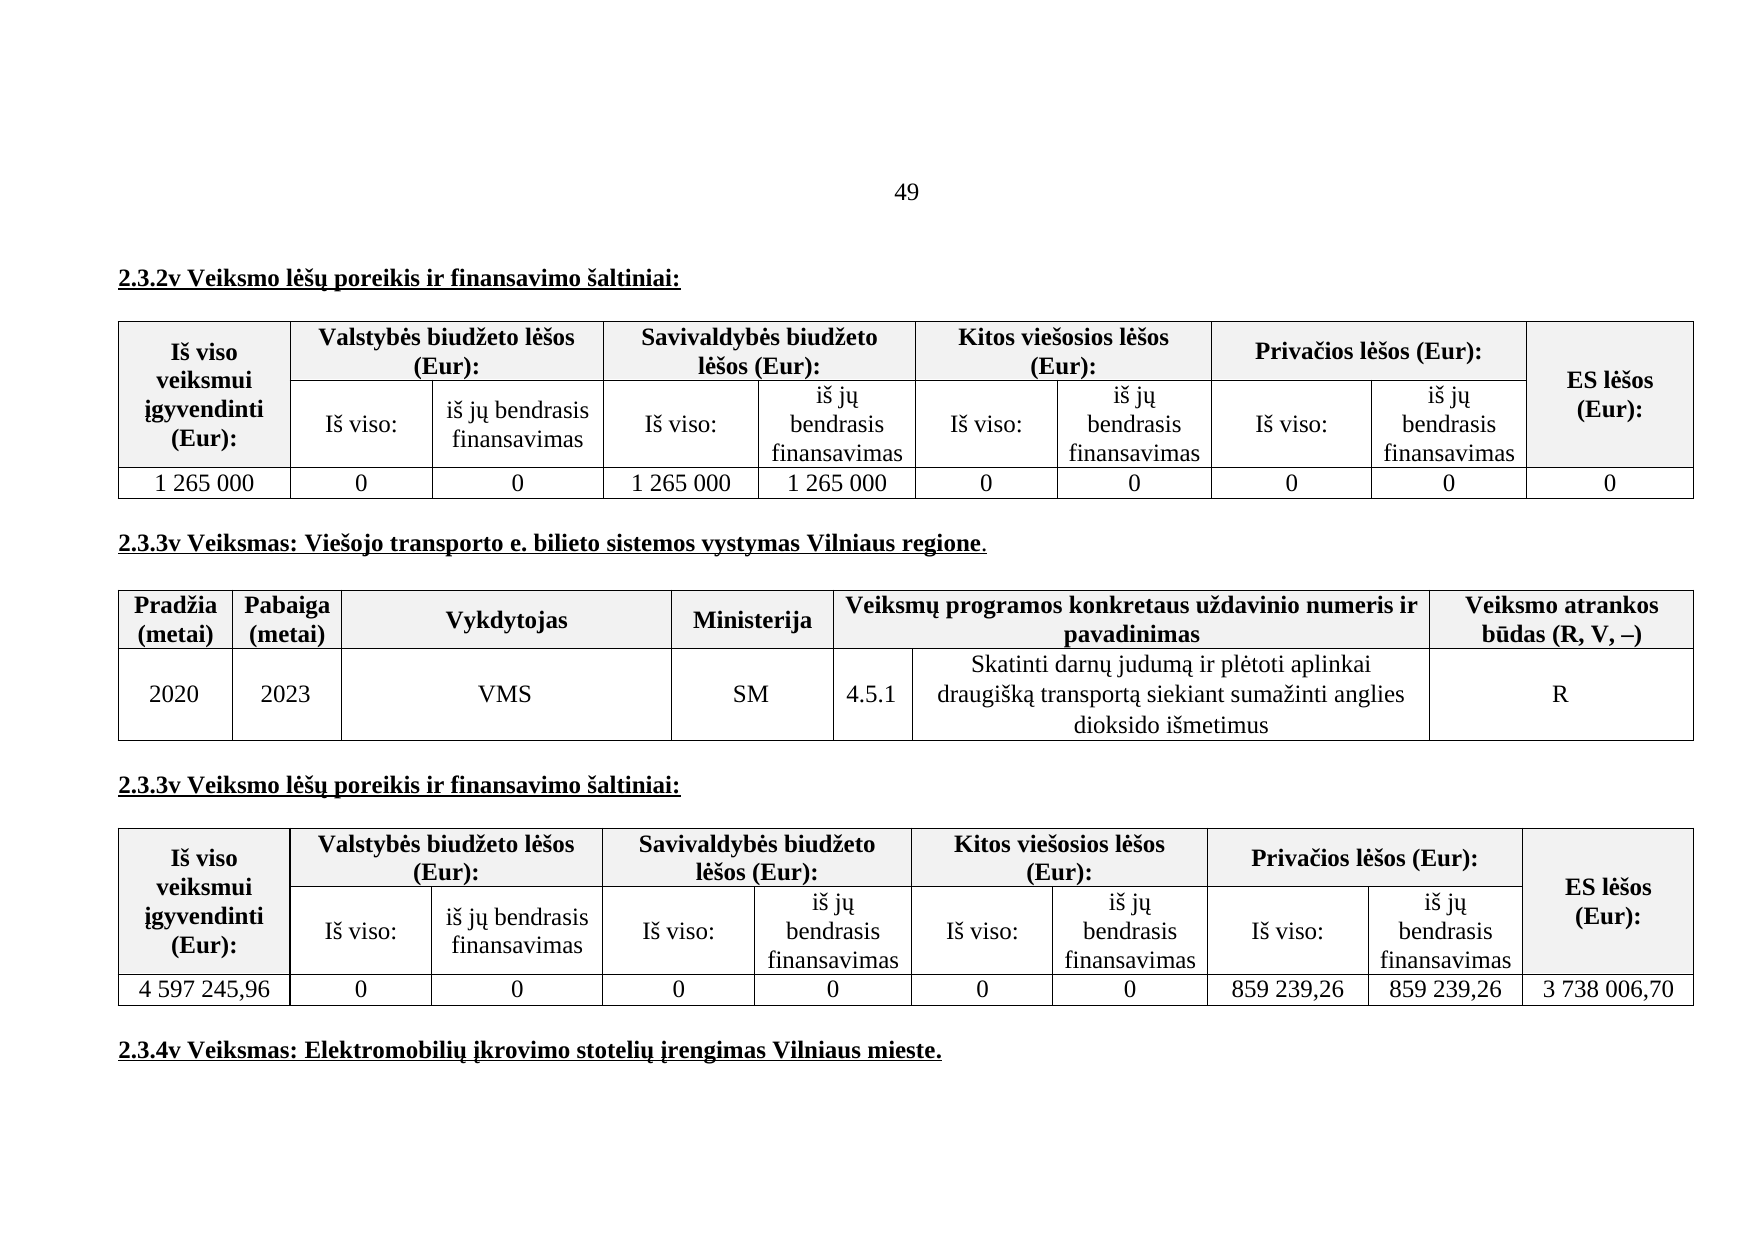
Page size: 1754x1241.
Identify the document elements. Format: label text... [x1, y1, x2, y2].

table_cell iš jų bendrasis finansavimas [759, 381, 915, 467]
table_cell 0 [433, 468, 603, 498]
table_cell R [1430, 649, 1693, 740]
table_cell iš jų bendrasis finansavimas [755, 887, 911, 973]
table_cell Iš viso: [604, 381, 758, 467]
table_cell 0 [1527, 468, 1693, 498]
table_cell iš jų bendrasis finansavimas [1058, 381, 1211, 467]
text 2.3.2v Veiksmo lėšų poreikis ir finansavimo šaltiniai: [118, 263, 1695, 292]
table_cell Iš viso: [1212, 381, 1371, 467]
text 2.3.4v Veiksmas: Elektromobilių įkrovimo stotelių įrengimas Vilniaus mieste. [118, 1035, 1695, 1063]
table_cell 1 265 000 [119, 468, 290, 498]
table_cell iš jų bendrasis finansavimas [1372, 381, 1526, 467]
table_header Veiksmo atrankos būdas (R, V, –) [1430, 591, 1693, 648]
table_cell VMS [342, 649, 671, 740]
table_header Veiksmų programos konkretaus uždavinio numeris ir pavadinimas [834, 591, 1429, 648]
table_cell 0 [912, 975, 1052, 1005]
table_cell 0 [432, 975, 602, 1005]
table_cell 2020 [119, 649, 232, 740]
table_header Pradžia (metai) [119, 591, 232, 648]
table_cell iš jų bendrasis finansavimas [432, 887, 602, 973]
table_cell 0 [1212, 468, 1371, 498]
table_header Savivaldybės biudžeto lėšos (Eur): [603, 829, 911, 886]
table_cell 859 239,26 [1208, 975, 1368, 1005]
text 2.3.3v Veiksmas: Viešojo transporto e. bilieto sistemos vystymas Vilniaus regione. [118, 528, 1695, 557]
table_cell 0 [755, 975, 911, 1005]
table_cell 859 239,26 [1369, 975, 1522, 1005]
table_header Vykdytojas [342, 591, 671, 648]
table_header Pabaiga (metai) [233, 591, 341, 648]
table_header Kitos viešosios lėšos (Eur): [912, 829, 1207, 886]
table_cell Iš viso: [1208, 887, 1368, 973]
table_header Privačios lėšos (Eur): [1208, 829, 1522, 886]
table_cell 3 738 006,70 [1523, 975, 1693, 1005]
table_header Valstybės biudžeto lėšos (Eur): [291, 829, 602, 886]
table_cell Iš viso: [603, 887, 754, 973]
table_cell Iš viso: [291, 887, 431, 973]
table_cell iš jų bendrasis finansavimas [433, 381, 603, 467]
table_header Privačios lėšos (Eur): [1212, 322, 1526, 379]
table_header ES lėšos (Eur): [1523, 829, 1693, 973]
table_header Ministerija [672, 591, 833, 648]
table_header ES lėšos (Eur): [1527, 322, 1693, 467]
table_cell 2023 [233, 649, 341, 740]
table_cell SM [672, 649, 833, 740]
table_cell 1 265 000 [759, 468, 915, 498]
table_cell 0 [1053, 975, 1207, 1005]
table_cell Iš viso: [291, 381, 432, 467]
table_cell 4.5.1 [834, 649, 912, 740]
table_cell 0 [916, 468, 1057, 498]
table_cell 0 [1058, 468, 1211, 498]
table_header Valstybės biudžeto lėšos (Eur): [291, 322, 603, 379]
table_cell iš jų bendrasis finansavimas [1369, 887, 1522, 973]
table_cell 0 [291, 975, 431, 1005]
table_header Kitos viešosios lėšos (Eur): [916, 322, 1211, 379]
table_header Iš viso veiksmui įgyvendinti (Eur): [119, 829, 289, 973]
table_cell 4 597 245,96 [119, 975, 289, 1005]
table_cell 0 [1372, 468, 1526, 498]
table_cell Iš viso: [916, 381, 1057, 467]
text 2.3.3v Veiksmo lėšų poreikis ir finansavimo šaltiniai: [118, 770, 1695, 799]
table_cell iš jų bendrasis finansavimas [1053, 887, 1207, 973]
table_header Iš viso veiksmui įgyvendinti (Eur): [119, 322, 290, 467]
table_cell 0 [603, 975, 754, 1005]
table_cell Skatinti darnų judumą ir plėtoti aplinkai draugišką transportą siekiant sumažinti anglies dioksido išmetimus [913, 649, 1429, 740]
table_cell 1 265 000 [604, 468, 758, 498]
table_cell 0 [291, 468, 432, 498]
table_cell Iš viso: [912, 887, 1052, 973]
table_header Savivaldybės biudžeto lėšos (Eur): [604, 322, 915, 379]
